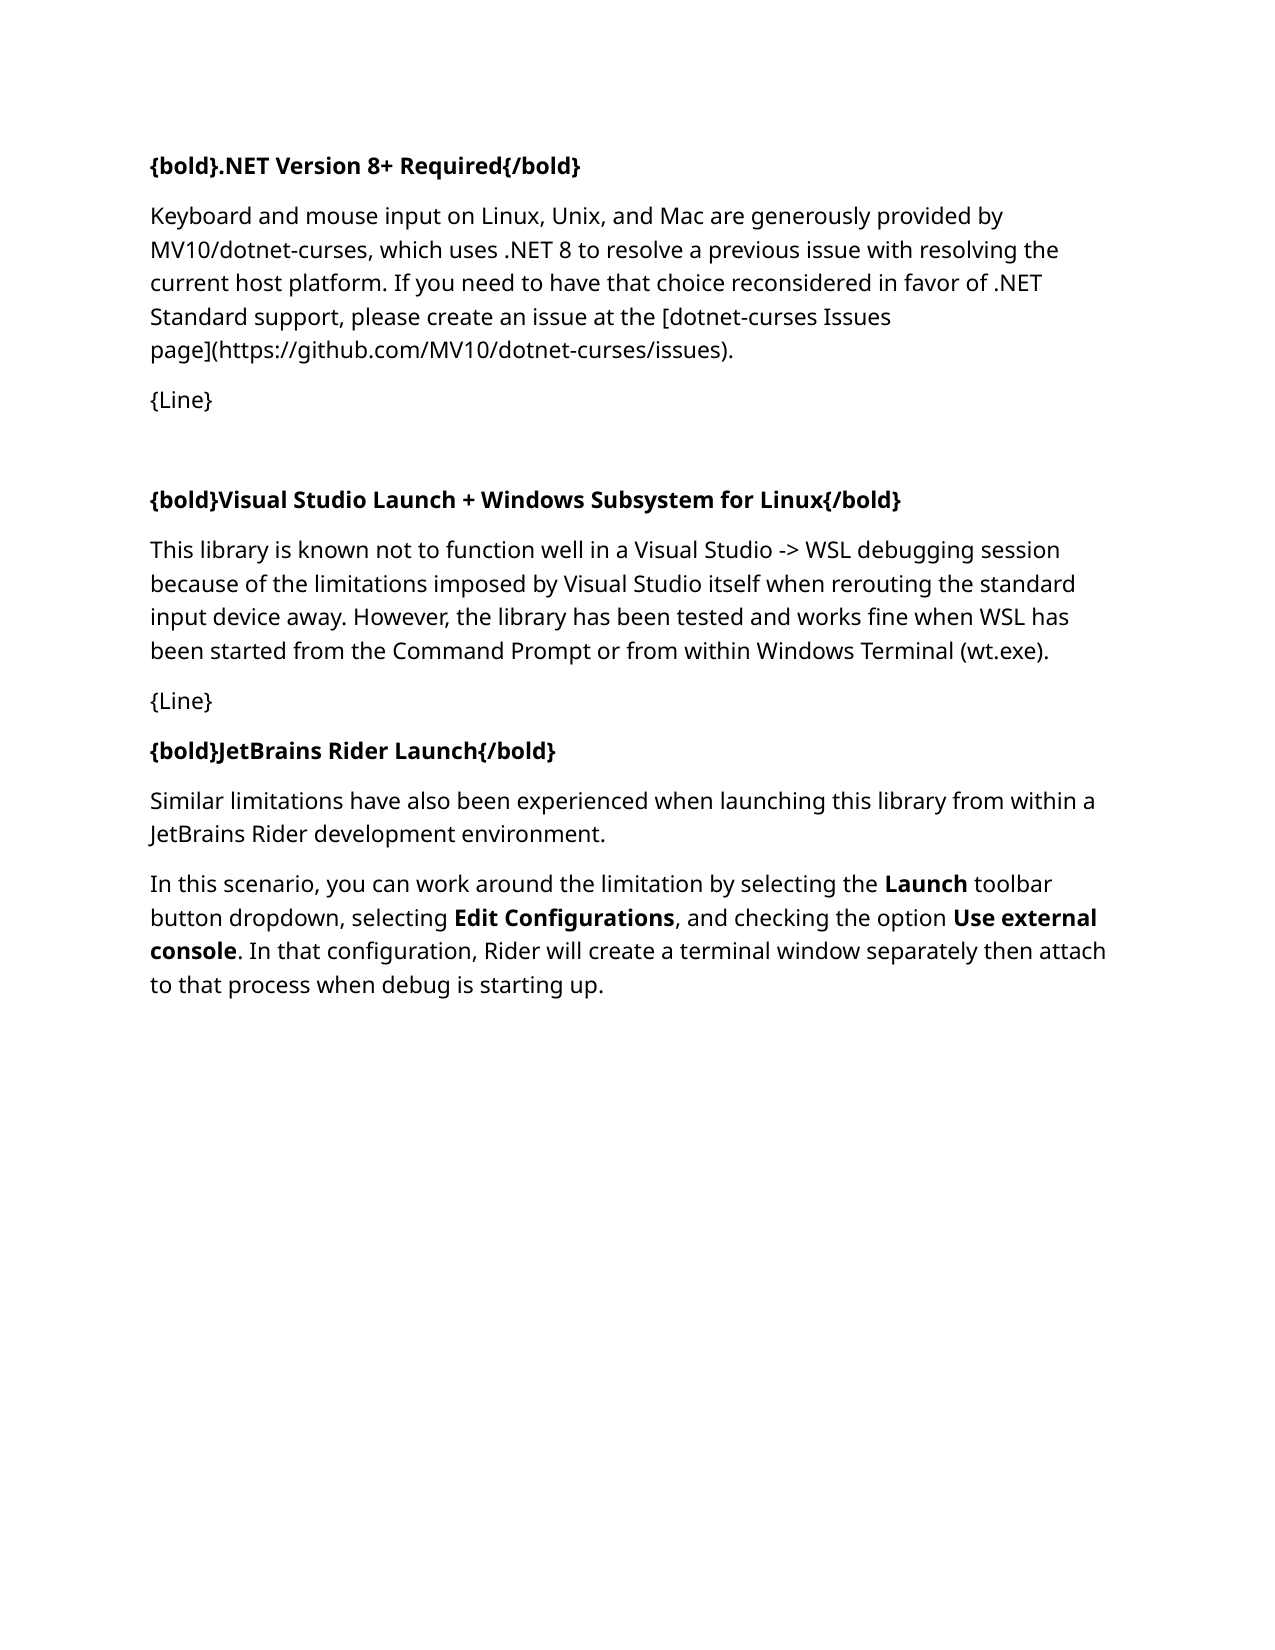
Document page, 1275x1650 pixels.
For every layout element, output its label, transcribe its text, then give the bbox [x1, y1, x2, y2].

text This library is known not to function well in a Visual Studio -> WSL debugging session because of the limitations imposed by Visual Studio itself when rerouting the standard input device away. However, the library has been tested and works fine when WSL has been started from the Command Prompt or from within Windows Terminal (wt.exe). [150, 534, 1125, 666]
text {bold}.NET Version 8+ Required{/bold} [150, 150, 1125, 181]
text Similar limitations have also been experienced when launching this library from within a JetBrains Rider development environment. [150, 785, 1125, 849]
text Keyboard and mouse input on Linux, Unix, and Mac are generously provided by MV10/dotnet-curses, which uses .NET 8 to resolve a previous issue with resolving the current host platform. If you need to have that choice reconsidered in favor of .NET Standard support, please create an issue at the [dotnet-curses Issues page](https://github.com/MV10/dotnet-curses/issues). [150, 200, 1125, 365]
text In this scenario, you can work around the limitation by selecting the Launch toolbar button dropdown, selecting Edit Configurations, and checking the option Use external console. In that configuration, Rider will create a terminal window separately then attach to that process when debug is starting up. [150, 868, 1125, 1000]
text {bold}JetBrains Rider Launch{/bold} [150, 735, 1125, 766]
text {bold}Visual Studio Launch + Windows Subsystem for Linux{/bold} [150, 484, 1125, 515]
text {Line} [150, 384, 1125, 415]
text {Line} [150, 685, 1125, 716]
